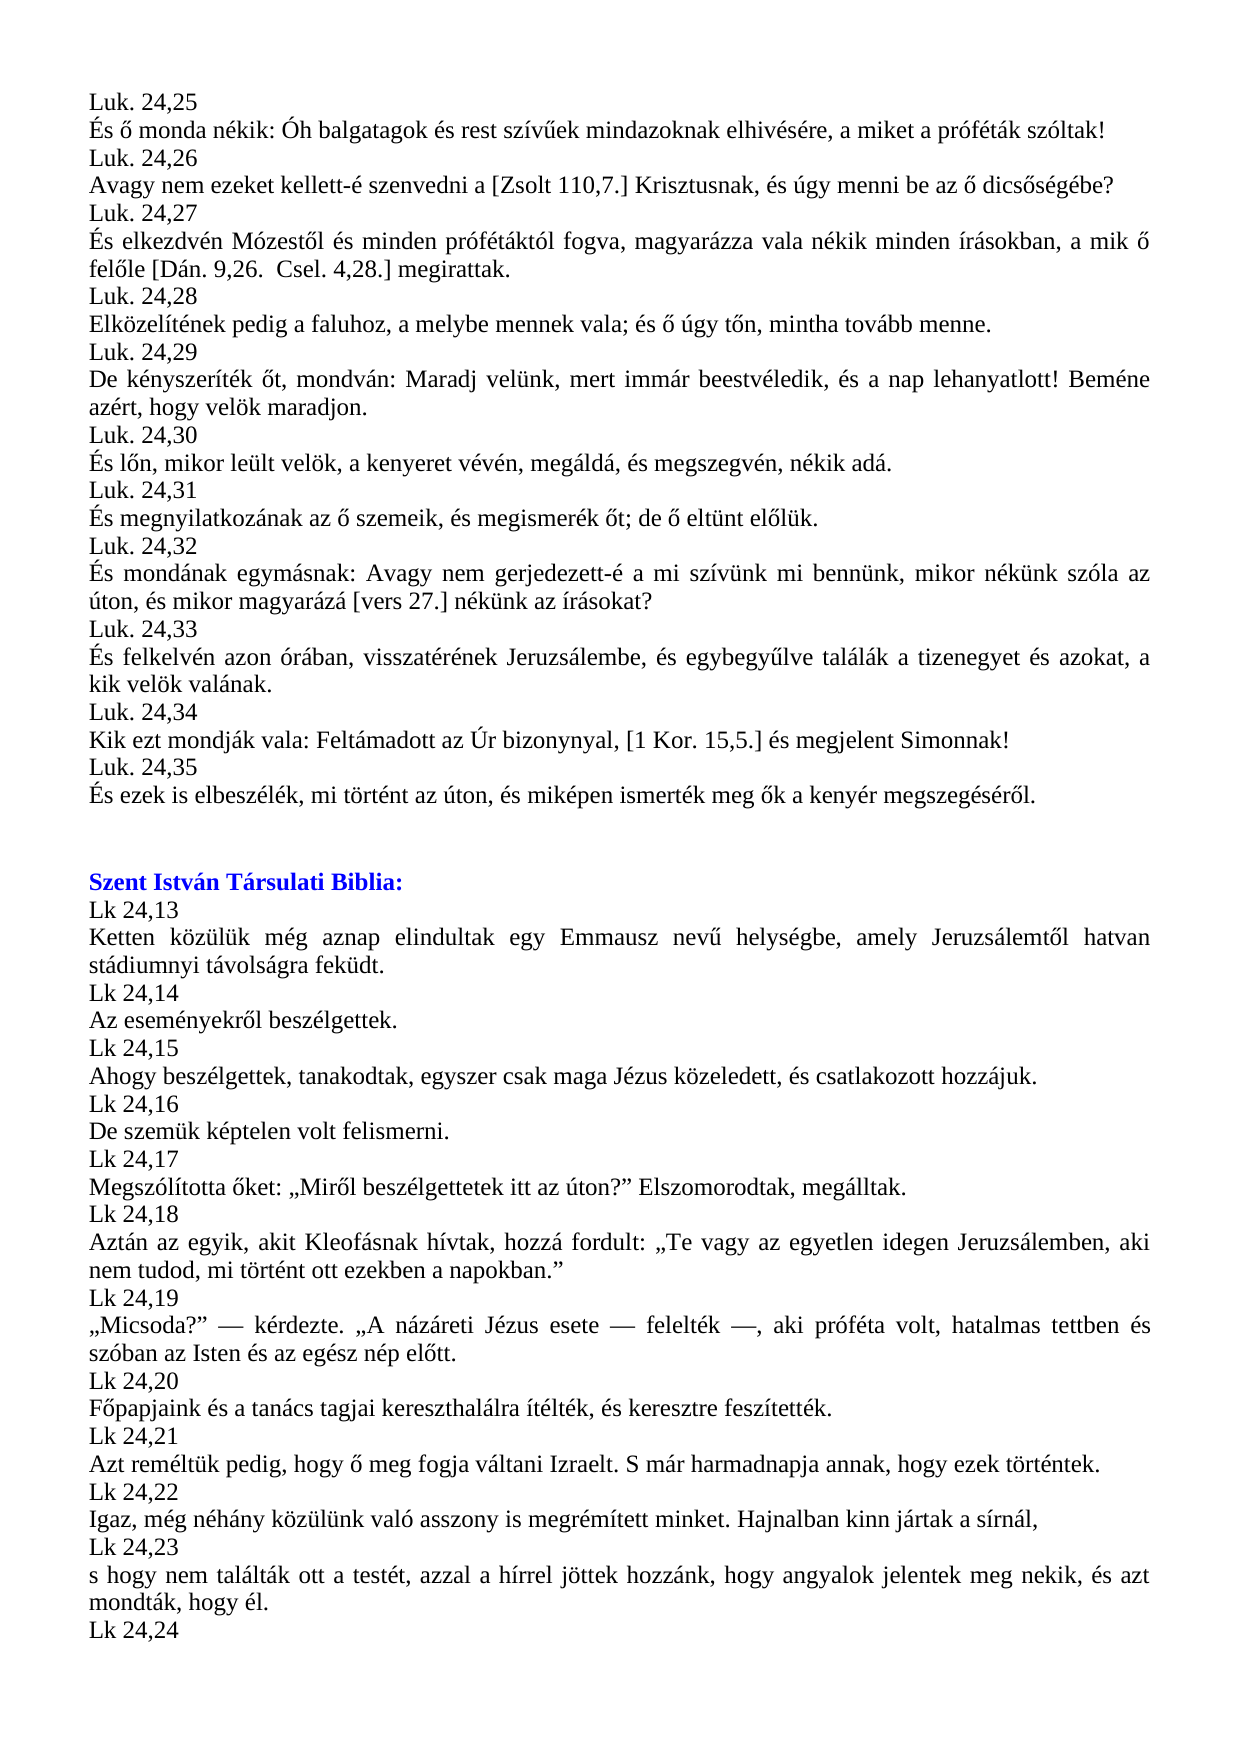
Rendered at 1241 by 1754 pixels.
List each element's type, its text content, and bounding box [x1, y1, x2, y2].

text Elközelítének pedig a faluhoz, a melybe mennek vala; és ő úgy tőn, mintha tovább menne. [88, 310, 1152, 338]
text Lk 24,14 [88, 979, 1152, 1007]
text Lk 24,17 [88, 1145, 1152, 1173]
text Lk 24,20 [88, 1367, 1152, 1394]
text Lk 24,23 [88, 1533, 1152, 1561]
text Lk 24,21 [88, 1422, 1152, 1450]
text Luk. 24,35 [88, 753, 1152, 781]
text Luk. 24,34 [88, 698, 1152, 726]
text Igaz, még néhány közülünk való asszony is megrémített minket. Hajnalban kinn jártak a sírnál, [88, 1505, 1152, 1533]
text Lk 24,16 [88, 1090, 1152, 1117]
text Lk 24,19 [88, 1284, 1152, 1311]
text Luk. 24,28 [88, 282, 1152, 310]
text De kényszeríték őt, mondván: Maradj velünk, mert immár beestvéledik, és a nap lehanyatlott! Beméne azért, hogy velök maradjon. [88, 366, 1152, 421]
text Azt reméltük pedig, hogy ő meg fogja váltani Izraelt. S már harmadnapja annak, hogy ezek történtek. [88, 1450, 1152, 1478]
text És elkezdvén Mózestől és minden prófétáktól fogva, magyarázza vala nékik minden írásokban, a mik ő felőle [Dán. 9,26. Csel. 4,28.] megirattak. [88, 227, 1152, 282]
text És ezek is elbeszélék, mi történt az úton, és miképen ismerték meg ők a kenyér megszegéséről. [88, 781, 1152, 809]
text Avagy nem ezeket kellett-é szenvedni a [Zsolt 110,7.] Krisztusnak, és úgy menni be az ő dicsőségébe? [88, 172, 1152, 199]
text „Micsoda?” ― kérdezte. „A názáreti Jézus esete ― felelték ―, aki próféta volt, hatalmas tettben és szóban az Isten és az egész nép előtt. [88, 1311, 1152, 1367]
text Kik ezt mondják vala: Feltámadott az Úr bizonynyal, [1 Kor. 15,5.] és megjelent Simonnak! [88, 726, 1152, 753]
text Luk. 24,31 [88, 476, 1152, 504]
text Lk 24,24 [88, 1616, 1152, 1644]
text Főpapjaink és a tanács tagjai kereszthalálra ítélték, és keresztre feszítették. [88, 1394, 1152, 1422]
text És lőn, mikor leült velök, a kenyeret vévén, megáldá, és megszegvén, nékik adá. [88, 449, 1152, 476]
text s hogy nem találták ott a testét, azzal a hírrel jöttek hozzánk, hogy angyalok jelentek meg nekik, és azt mondták, hogy él. [88, 1561, 1152, 1616]
text Szent István Társulati Biblia: [88, 868, 1152, 896]
text Luk. 24,27 [88, 199, 1152, 227]
text Luk. 24,29 [88, 338, 1152, 366]
text Luk. 24,30 [88, 421, 1152, 449]
text És felkelvén azon órában, visszatérének Jeruzsálembe, és egybegyűlve találák a tizenegyet és azokat, a kik velök valának. [88, 643, 1152, 698]
text Ahogy beszélgettek, tanakodtak, egyszer csak maga Jézus közeledett, és csatlakozott hozzájuk. [88, 1062, 1152, 1090]
text Aztán az egyik, akit Kleofásnak hívtak, hozzá fordult: „Te vagy az egyetlen idegen Jeruzsálemben, aki nem tudod, mi történt ott ezekben a napokban.” [88, 1228, 1152, 1284]
text Luk. 24,25 [88, 88, 1152, 116]
text Lk 24,13 [88, 896, 1152, 923]
text Luk. 24,33 [88, 615, 1152, 643]
text Megszólította őket: „Miről beszélgettetek itt az úton?” Elszomorodtak, megálltak. [88, 1173, 1152, 1201]
text De szemük képtelen volt felismerni. [88, 1117, 1152, 1145]
text És ő monda nékik: Óh balgatagok és rest szívűek mindazoknak elhivésére, a miket a próféták szóltak! [88, 116, 1152, 144]
text Ketten közülük még aznap elindultak egy Emmausz nevű helységbe, amely Jeruzsálemtől hatvan stádiumnyi távolságra feküdt. [88, 923, 1152, 979]
text Az eseményekről beszélgettek. [88, 1007, 1152, 1034]
text Luk. 24,26 [88, 144, 1152, 172]
text Lk 24,15 [88, 1034, 1152, 1062]
text És mondának egymásnak: Avagy nem gerjedezett-é a mi szívünk mi bennünk, mikor nékünk szóla az úton, és mikor magyarázá [vers 27.] nékünk az írásokat? [88, 559, 1152, 615]
text Lk 24,18 [88, 1201, 1152, 1228]
text Luk. 24,32 [88, 532, 1152, 559]
text Lk 24,22 [88, 1478, 1152, 1505]
text És megnyilatkozának az ő szemeik, és megismerék őt; de ő eltünt előlük. [88, 504, 1152, 532]
